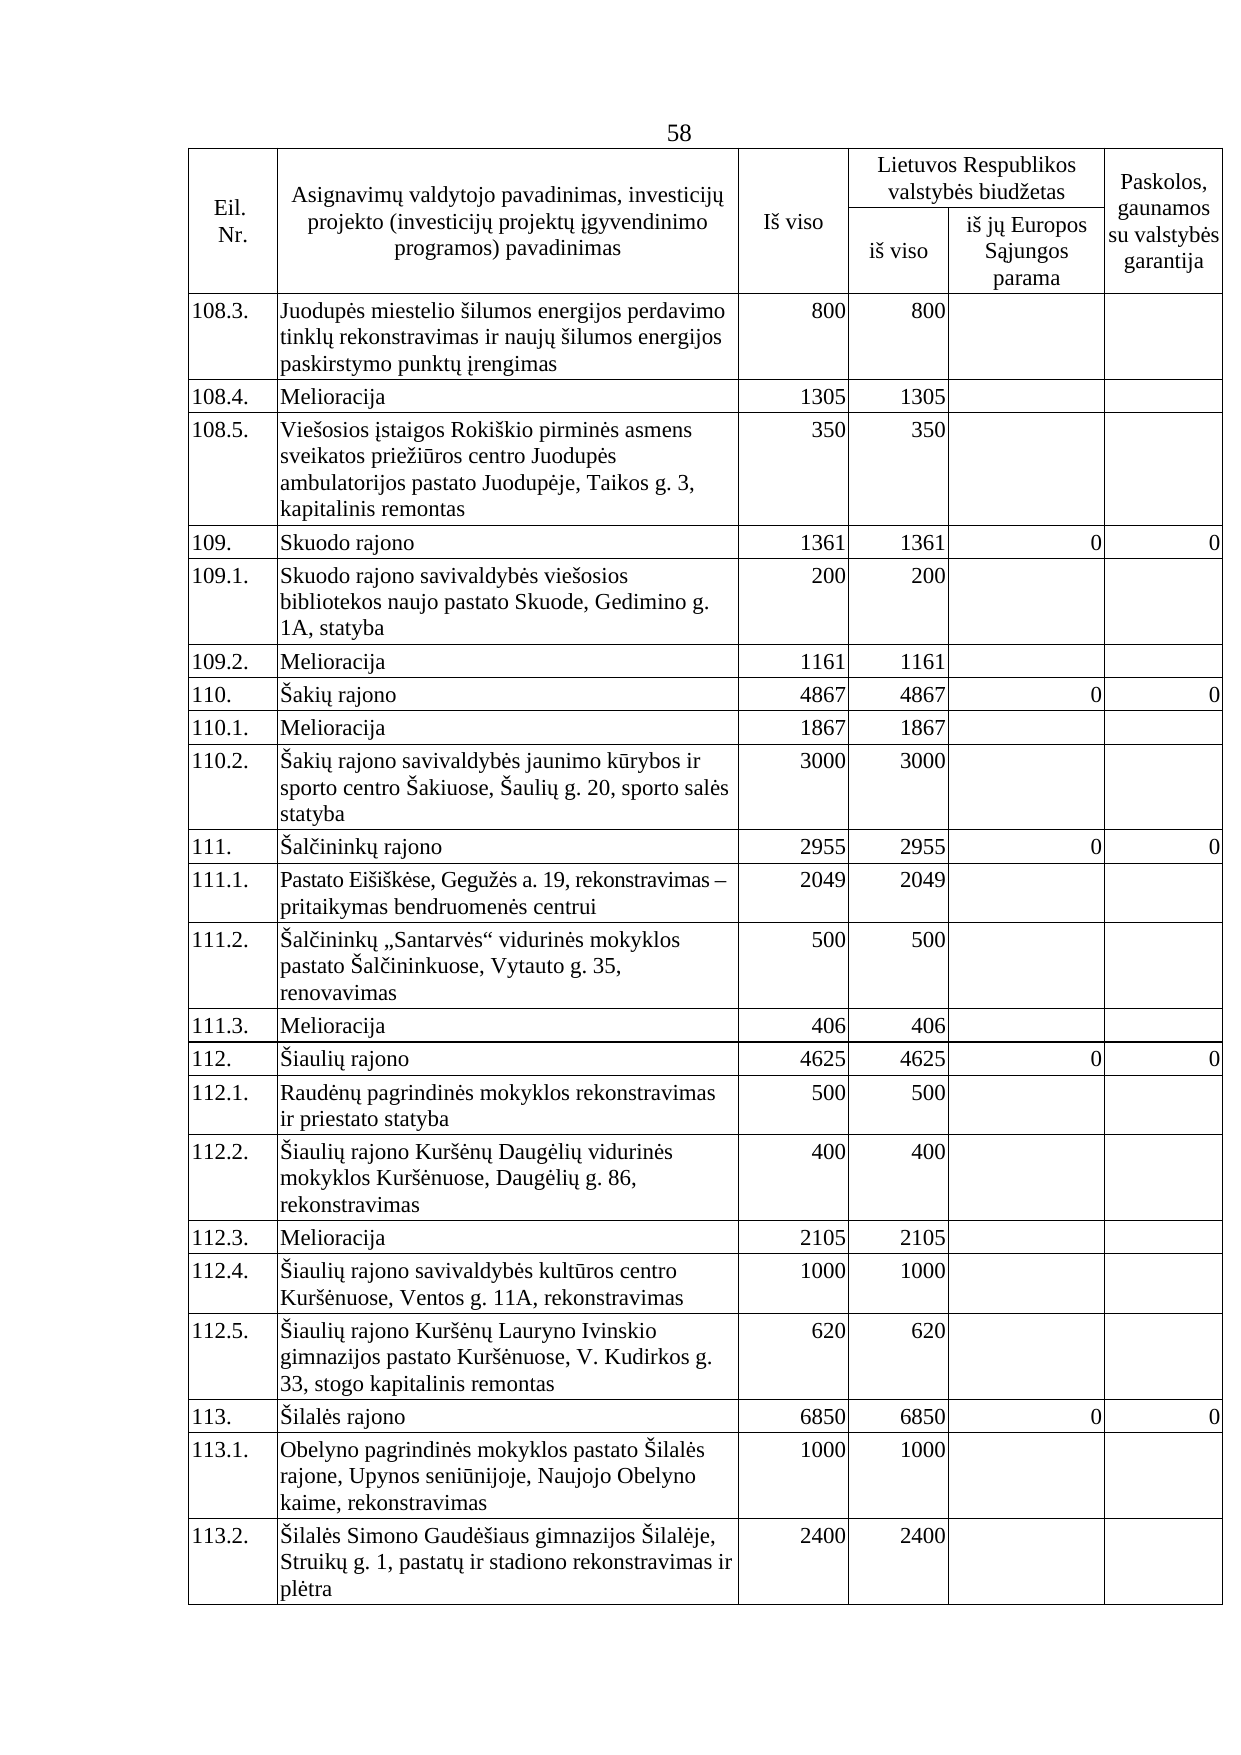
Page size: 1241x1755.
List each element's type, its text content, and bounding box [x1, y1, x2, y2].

table_cell 111.2. [189, 923, 277, 1008]
table_cell 112.5. [189, 1314, 277, 1399]
table_cell 620 [739, 1314, 848, 1399]
table_cell 2049 [849, 864, 948, 922]
table_cell 112.3. [189, 1221, 277, 1253]
table_cell 500 [849, 1076, 948, 1134]
table_cell 1000 [739, 1433, 848, 1518]
table_cell Melioracija [278, 711, 738, 743]
table_cell 109.2. [189, 645, 277, 677]
table_cell 406 [849, 1009, 948, 1041]
table_cell 0 [949, 678, 1104, 710]
table_cell [1105, 711, 1222, 743]
table_cell [1105, 864, 1222, 922]
table_cell 0 [1105, 526, 1222, 558]
table_cell [949, 1221, 1104, 1253]
table_cell 350 [739, 413, 848, 524]
table_cell Šilalės rajono [278, 1400, 738, 1432]
table_cell Viešosios įstaigos Rokiškio pirminės asmens sveikatos priežiūros centro Juodupės ambulatorijos pastato Juodupėje, Taikos g. 3, kapitalinis remontas [278, 413, 738, 524]
table_cell 0 [1105, 830, 1222, 863]
table_cell 1361 [849, 526, 948, 558]
table_header Asignavimų valdytojo pavadinimas, investicijų projekto (investicijų projektų įgyvendinimo programos) pavadinimas [278, 149, 738, 293]
table_cell 2400 [739, 1519, 848, 1604]
table_cell Šalčininkų rajono [278, 830, 738, 863]
table_cell Šiaulių rajono [278, 1043, 738, 1074]
table_cell 108.5. [189, 413, 277, 524]
table_cell [1105, 413, 1222, 524]
table_cell 3000 [849, 745, 948, 829]
table_cell 113.1. [189, 1433, 277, 1518]
table_cell 1161 [739, 645, 848, 677]
table_cell [1105, 645, 1222, 677]
table_cell [949, 1433, 1104, 1518]
table_cell 200 [849, 559, 948, 644]
table_cell Šilalės Simono Gaudėšiaus gimnazijos Šilalėje, Struikų g. 1, pastatų ir stadiono rekonstravimas ir plėtra [278, 1519, 738, 1604]
table_cell Šalčininkų „Santarvės“ vidurinės mokyklos pastato Šalčininkuose, Vytauto g. 35, renovavimas [278, 923, 738, 1008]
table_cell 500 [849, 923, 948, 1008]
table_cell [1105, 294, 1222, 379]
table_cell 112.1. [189, 1076, 277, 1134]
table_cell 2955 [849, 830, 948, 863]
table_cell 110. [189, 678, 277, 710]
table_cell Melioracija [278, 1009, 738, 1041]
table_cell [1105, 1314, 1222, 1399]
table_cell 0 [1105, 1043, 1222, 1074]
table_cell [1105, 1221, 1222, 1253]
table_cell 6850 [739, 1400, 848, 1432]
table_cell [949, 645, 1104, 677]
table_cell [1105, 923, 1222, 1008]
table_cell 1305 [849, 380, 948, 412]
table_cell [949, 1314, 1104, 1399]
table_cell [949, 745, 1104, 829]
table_cell Raudėnų pagrindinės mokyklos rekonstravimas ir priestato statyba [278, 1076, 738, 1134]
table_cell [949, 559, 1104, 644]
table_cell 1000 [849, 1433, 948, 1518]
table_cell 2400 [849, 1519, 948, 1604]
table_cell Šiaulių rajono Kuršėnų Lauryno Ivinskio gimnazijos pastato Kuršėnuose, V. Kudirkos g. 33, stogo kapitalinis remontas [278, 1314, 738, 1399]
table_cell [1105, 1254, 1222, 1313]
table_header Lietuvos Respublikos valstybės biudžetas [849, 149, 1104, 207]
table_cell Pastato Eišiškėse, Gegužės a. 19, rekonstravimas – pritaikymas bendruomenės centrui [278, 864, 738, 922]
table_cell 3000 [739, 745, 848, 829]
table_cell 1867 [849, 711, 948, 743]
table_cell [1105, 1009, 1222, 1041]
table_cell 2105 [849, 1221, 948, 1253]
table_cell 400 [739, 1135, 848, 1220]
table_cell 1000 [849, 1254, 948, 1313]
table_cell [949, 294, 1104, 379]
table_cell 112. [189, 1043, 277, 1074]
table_cell 350 [849, 413, 948, 524]
table_header Paskolos, gaunamos su valstybės garantija [1105, 149, 1222, 293]
table_cell Šakių rajono savivaldybės jaunimo kūrybos ir sporto centro Šakiuose, Šaulių g. 20, sporto salės statyba [278, 745, 738, 829]
table_cell 0 [1105, 678, 1222, 710]
table_cell 110.2. [189, 745, 277, 829]
table_cell [1105, 1076, 1222, 1134]
table_cell [949, 1254, 1104, 1313]
table_cell 4625 [849, 1043, 948, 1074]
table_cell 500 [739, 1076, 848, 1134]
table_cell 0 [949, 1400, 1104, 1432]
table_cell Obelyno pagrindinės mokyklos pastato Šilalės rajone, Upynos seniūnijoje, Naujojo Obelyno kaime, rekonstravimas [278, 1433, 738, 1518]
table_cell [949, 864, 1104, 922]
table_cell 406 [739, 1009, 848, 1041]
table_cell Šiaulių rajono savivaldybės kultūros centro Kuršėnuose, Ventos g. 11A, rekonstravimas [278, 1254, 738, 1313]
table_cell 112.4. [189, 1254, 277, 1313]
table_cell 113.2. [189, 1519, 277, 1604]
table_cell Melioracija [278, 380, 738, 412]
table_cell 4867 [849, 678, 948, 710]
table_cell 1305 [739, 380, 848, 412]
table_cell 111.3. [189, 1009, 277, 1041]
table_cell 0 [949, 526, 1104, 558]
table_cell [1105, 1433, 1222, 1518]
table_cell 2955 [739, 830, 848, 863]
table_cell [949, 1009, 1104, 1041]
table_cell 0 [949, 1043, 1104, 1074]
table_cell 108.4. [189, 380, 277, 412]
table_cell 800 [739, 294, 848, 379]
table_cell Šiaulių rajono Kuršėnų Daugėlių vidurinės mokyklos Kuršėnuose, Daugėlių g. 86, rekonstravimas [278, 1135, 738, 1220]
table_cell 109. [189, 526, 277, 558]
table_cell 1000 [739, 1254, 848, 1313]
table_cell [949, 1519, 1104, 1604]
table_cell 4625 [739, 1043, 848, 1074]
table_cell 108.3. [189, 294, 277, 379]
table_cell Skuodo rajono [278, 526, 738, 558]
table_cell 110.1. [189, 711, 277, 743]
table_cell 111.1. [189, 864, 277, 922]
table_cell [949, 923, 1104, 1008]
table_cell 2049 [739, 864, 848, 922]
table_cell Šakių rajono [278, 678, 738, 710]
table_cell Melioracija [278, 1221, 738, 1253]
table_cell [949, 711, 1104, 743]
table_cell 800 [849, 294, 948, 379]
table_cell Skuodo rajono savivaldybės viešosios bibliotekos naujo pastato Skuode, Gedimino g. 1A, statyba [278, 559, 738, 644]
table_cell 1161 [849, 645, 948, 677]
table_cell [949, 413, 1104, 524]
table_cell iš jų Europos Sąjungos parama [949, 208, 1104, 293]
table_cell 4867 [739, 678, 848, 710]
table_cell 2105 [739, 1221, 848, 1253]
table_cell 113. [189, 1400, 277, 1432]
table_cell 1361 [739, 526, 848, 558]
table_cell [1105, 559, 1222, 644]
table_cell Juodupės miestelio šilumos energijos perdavimo tinklų rekonstravimas ir naujų šilumos energijos paskirstymo punktų įrengimas [278, 294, 738, 379]
table_cell [949, 1135, 1104, 1220]
table_cell [949, 1076, 1104, 1134]
table_cell [1105, 1519, 1222, 1604]
table_cell 109.1. [189, 559, 277, 644]
table_cell 400 [849, 1135, 948, 1220]
table_cell Melioracija [278, 645, 738, 677]
table_cell 0 [1105, 1400, 1222, 1432]
table_cell 500 [739, 923, 848, 1008]
table_header Iš viso [739, 149, 848, 293]
table_cell 200 [739, 559, 848, 644]
table_cell [1105, 745, 1222, 829]
table_cell 112.2. [189, 1135, 277, 1220]
table_cell 111. [189, 830, 277, 863]
table_cell 6850 [849, 1400, 948, 1432]
table_cell iš viso [849, 208, 948, 293]
table_header Eil. Nr. [189, 149, 277, 293]
table_cell [949, 380, 1104, 412]
table_cell [1105, 380, 1222, 412]
table_cell [1105, 1135, 1222, 1220]
table_cell 620 [849, 1314, 948, 1399]
table_cell 1867 [739, 711, 848, 743]
table_cell 0 [949, 830, 1104, 863]
